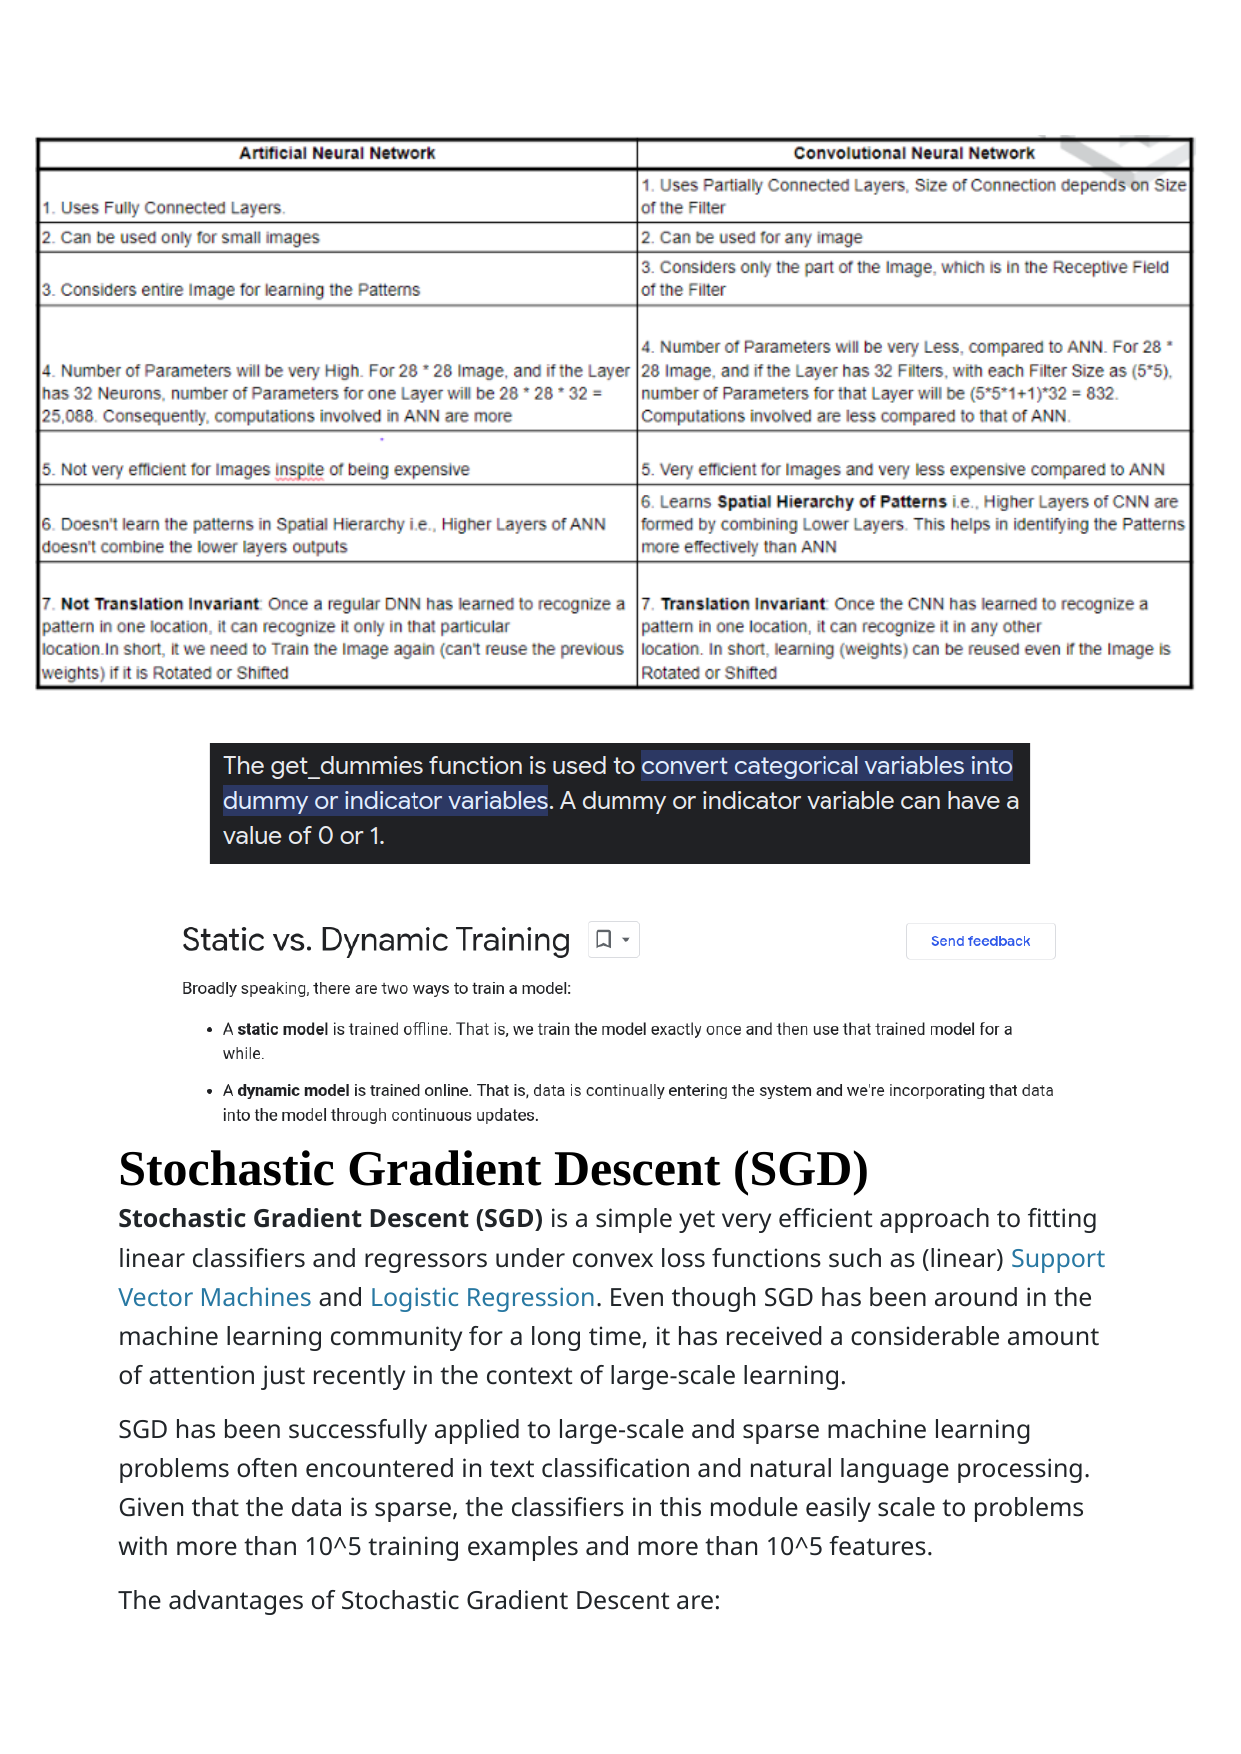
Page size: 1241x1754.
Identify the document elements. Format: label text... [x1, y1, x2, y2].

text SGD has been successfully applied to large-scale and sparse machine learning problems often encountered in text classification and natural language processing. Given that the data is sparse, the classifiers in this module easily scale to problems with more than 10^5 training examples and more than 10^5 features. [118, 1412, 1122, 1563]
text Stochastic Gradient Descent (SGD) Stochastic Gradient Descent (SGD) is a simple yet very efficient approach to fitting linear classifiers and regressors under convex loss functions such as (linear) Support Vector Machines and Logistic Regression. Even though SGD has been around in the machine learning community for a long time, it has received a considerable amount of attention just recently in the context of large-scale learning. [118, 916, 1122, 1392]
picture [209, 743, 1031, 864]
text The advantages of Stochastic Gradient Descent are: [118, 1583, 1122, 1617]
picture [175, 915, 1065, 1130]
picture [35, 135, 1197, 692]
